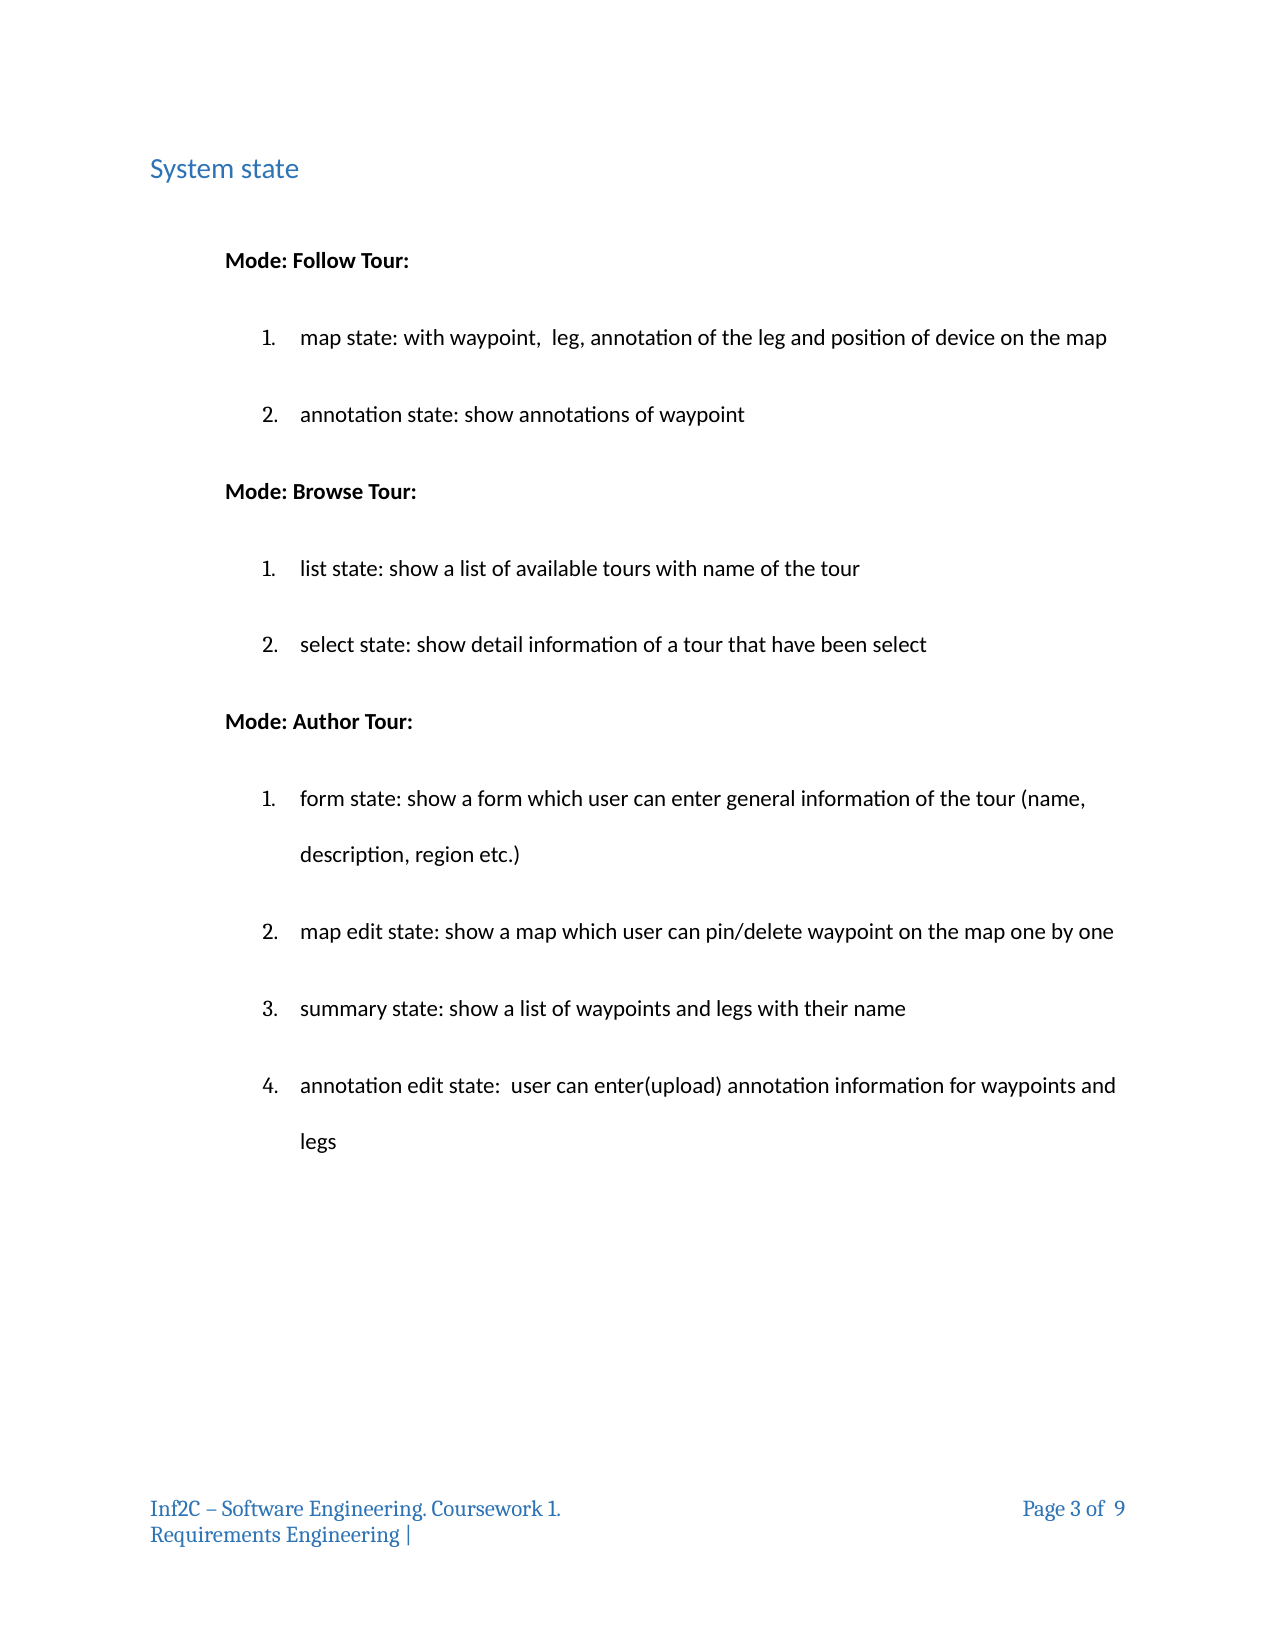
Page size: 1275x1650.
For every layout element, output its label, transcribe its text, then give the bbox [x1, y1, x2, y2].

list summary state: show a list of waypoints and legs with their name [262, 994, 1125, 1022]
list map edit state: show a map which user can pin/delete waypoint on the map one by one [262, 917, 1125, 945]
list form state: show a form which user can enter general information of the tour (name, description, region etc.) [262, 784, 1125, 868]
text Mode: Author Tour: [225, 707, 1125, 736]
list annotation state: show annotations of waypoint [262, 400, 1125, 428]
list map state: with waypoint, leg, annotation of the leg and position of device on the map [262, 323, 1125, 351]
text Mode: Follow Tour: [225, 246, 1125, 274]
list list state: show a list of available tours with name of the tour [262, 554, 1125, 582]
list annotation edit state: user can enter(upload) annotation information for waypoints and legs [262, 1071, 1125, 1155]
subtitle System state [150, 150, 1125, 186]
text Mode: Browse Tour: [225, 477, 1125, 505]
list select state: show detail information of a tour that have been select [262, 631, 1125, 659]
